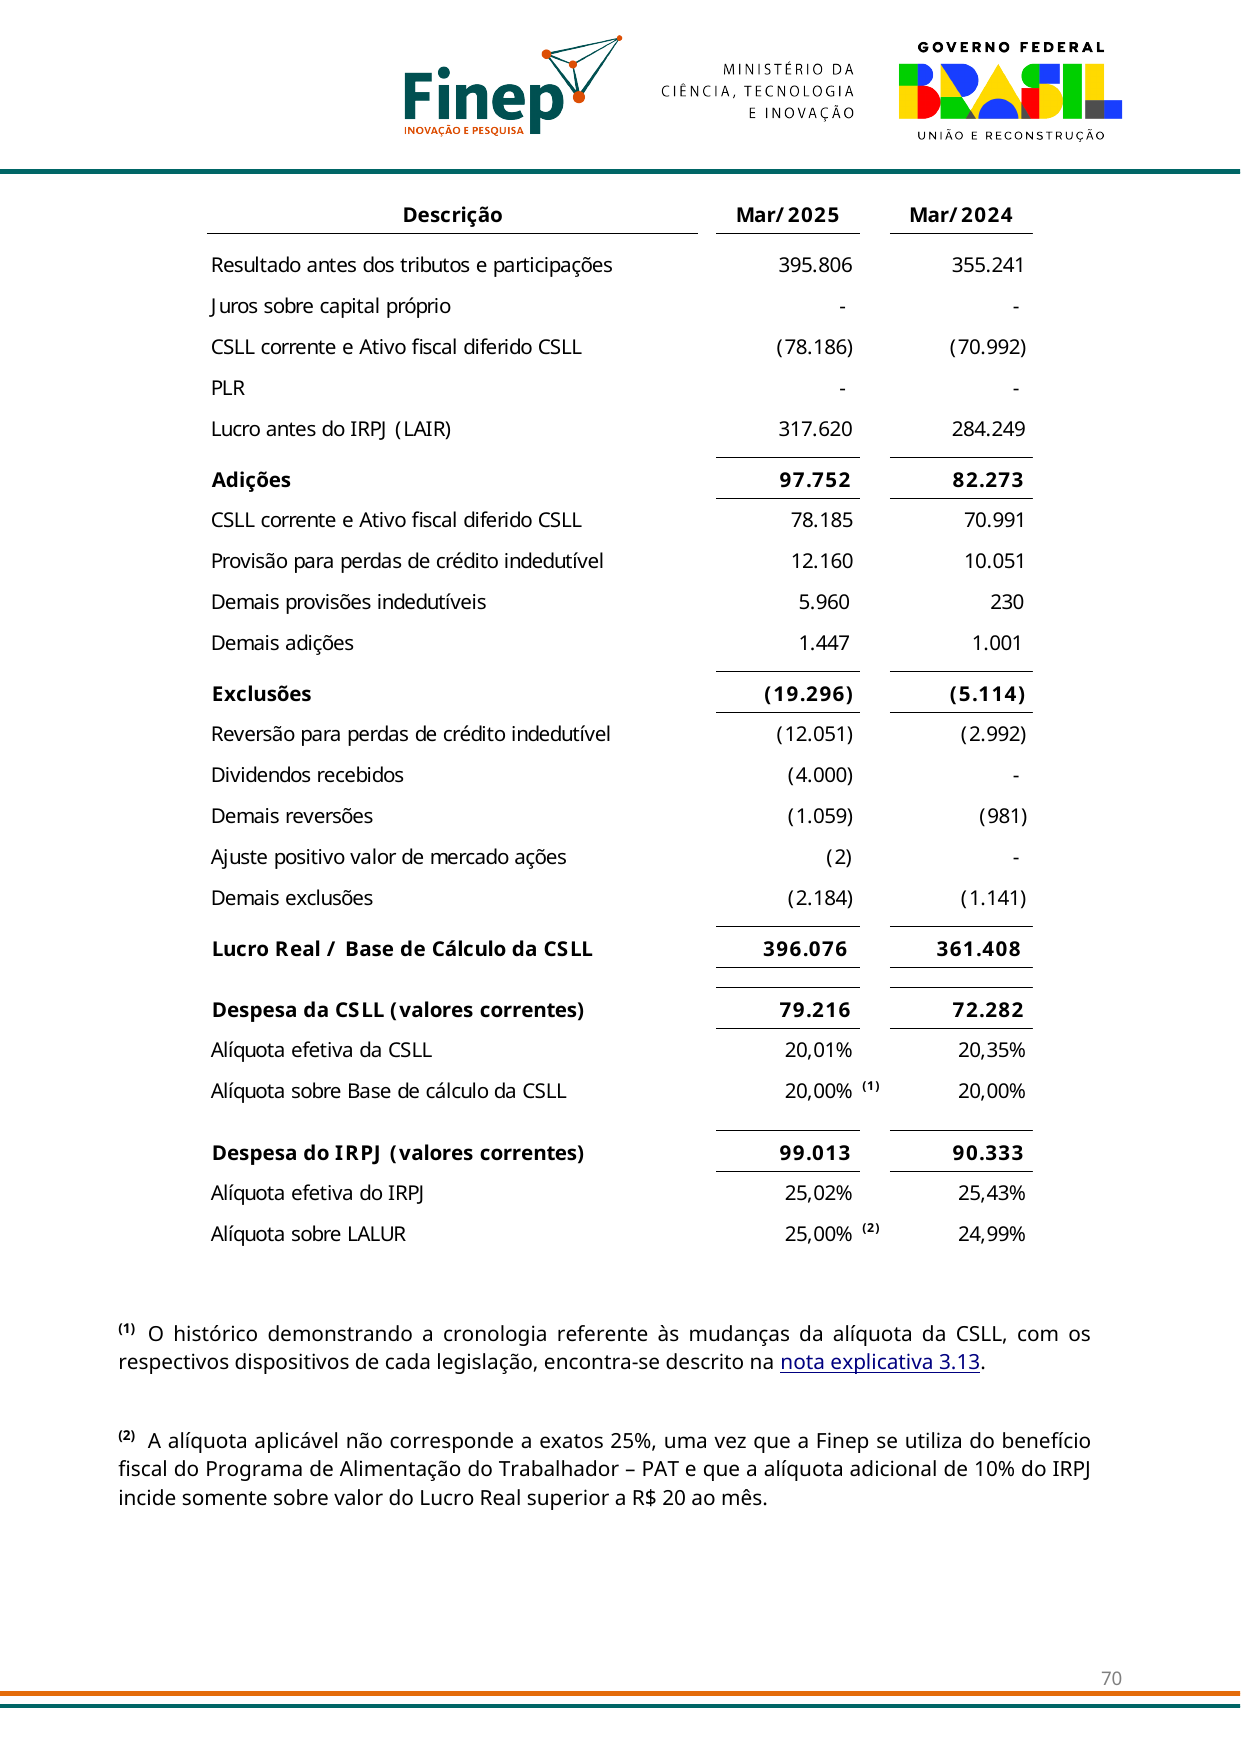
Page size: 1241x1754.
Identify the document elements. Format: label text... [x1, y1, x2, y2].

text (1) O histórico demonstrando a cronologia referente às mudanças da alíquota da CSLL, com os respectivos dispositivos de cada legislação, encontra-se descrito na nota explicativa 3.13. [118, 1319, 1093, 1376]
text (2) A alíquota aplicável não corresponde a exatos 25%, uma vez que a Finep se utiliza do benefício fiscal do Programa de Alimentação do Trabalhador – PAT e que a alíquota adicional de 10% do IRPJ incide somente sobre valor do Lucro Real superior a R$ 20 ao mês. [118, 1426, 1093, 1511]
